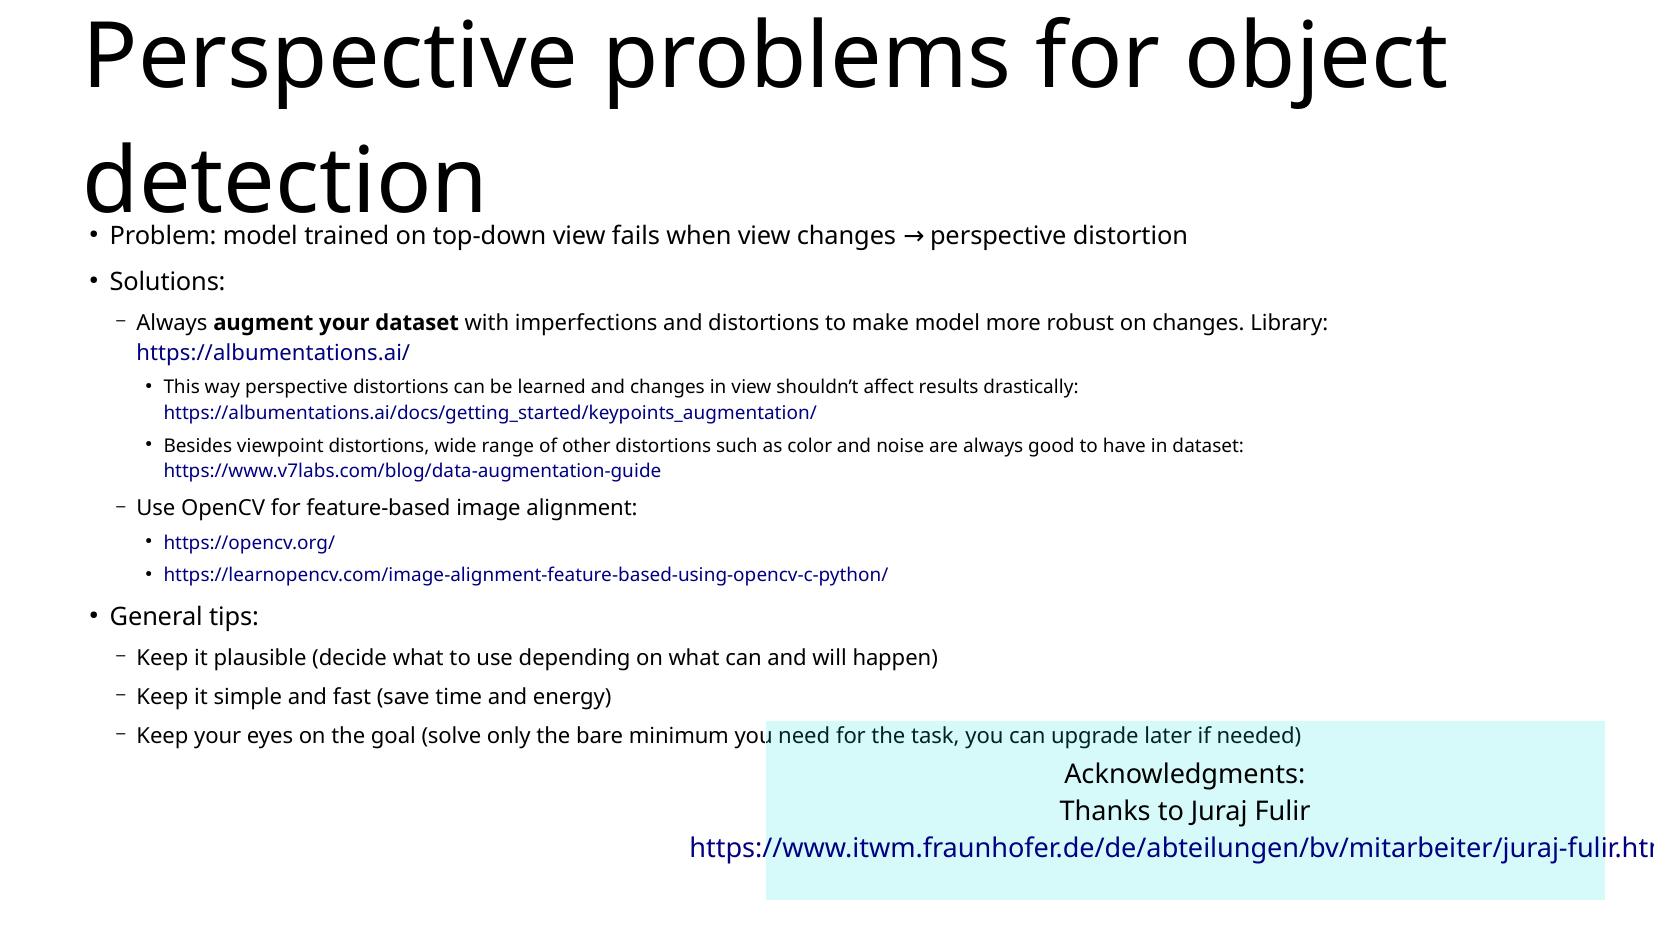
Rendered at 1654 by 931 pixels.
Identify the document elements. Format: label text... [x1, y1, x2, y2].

list Problem: model trained on top-down view fails when view changes → perspective distortion Solutions: Always augment your dataset with imperfections and distortions to make model more robust on changes. Library: https://albumentations.ai/ This way perspective distortions can be learned and changes in view shouldn’t affect results drastically: https://albumentations.ai/docs/getting_started/keypoints_augmentation/ Besides viewpoint distortions, wide range of other distortions such as color and noise are always good to have in dataset: https://www.v7labs.com/blog/data-augmentation-guide Use OpenCV for feature-based image alignment: https://opencv.org/ https://learnopencv.com/image-alignment-feature-based-using-opencv-c-python/ General tips: Keep it plausible (decide what to use depending on what can and will happen) Keep it simple and fast (save time and energy) Keep your eyes on the goal (solve only the bare minimum you need for the task, you can upgrade later if needed) [82, 217, 1571, 758]
title Perspective problems for object detection [82, 37, 1571, 193]
text_box Acknowledgments: Thanks to Juraj Fulir https://www.itwm.fraunhofer.de/de/abteilungen/bv/mitarbeiter/juraj-fulir.html [765, 720, 1606, 901]
